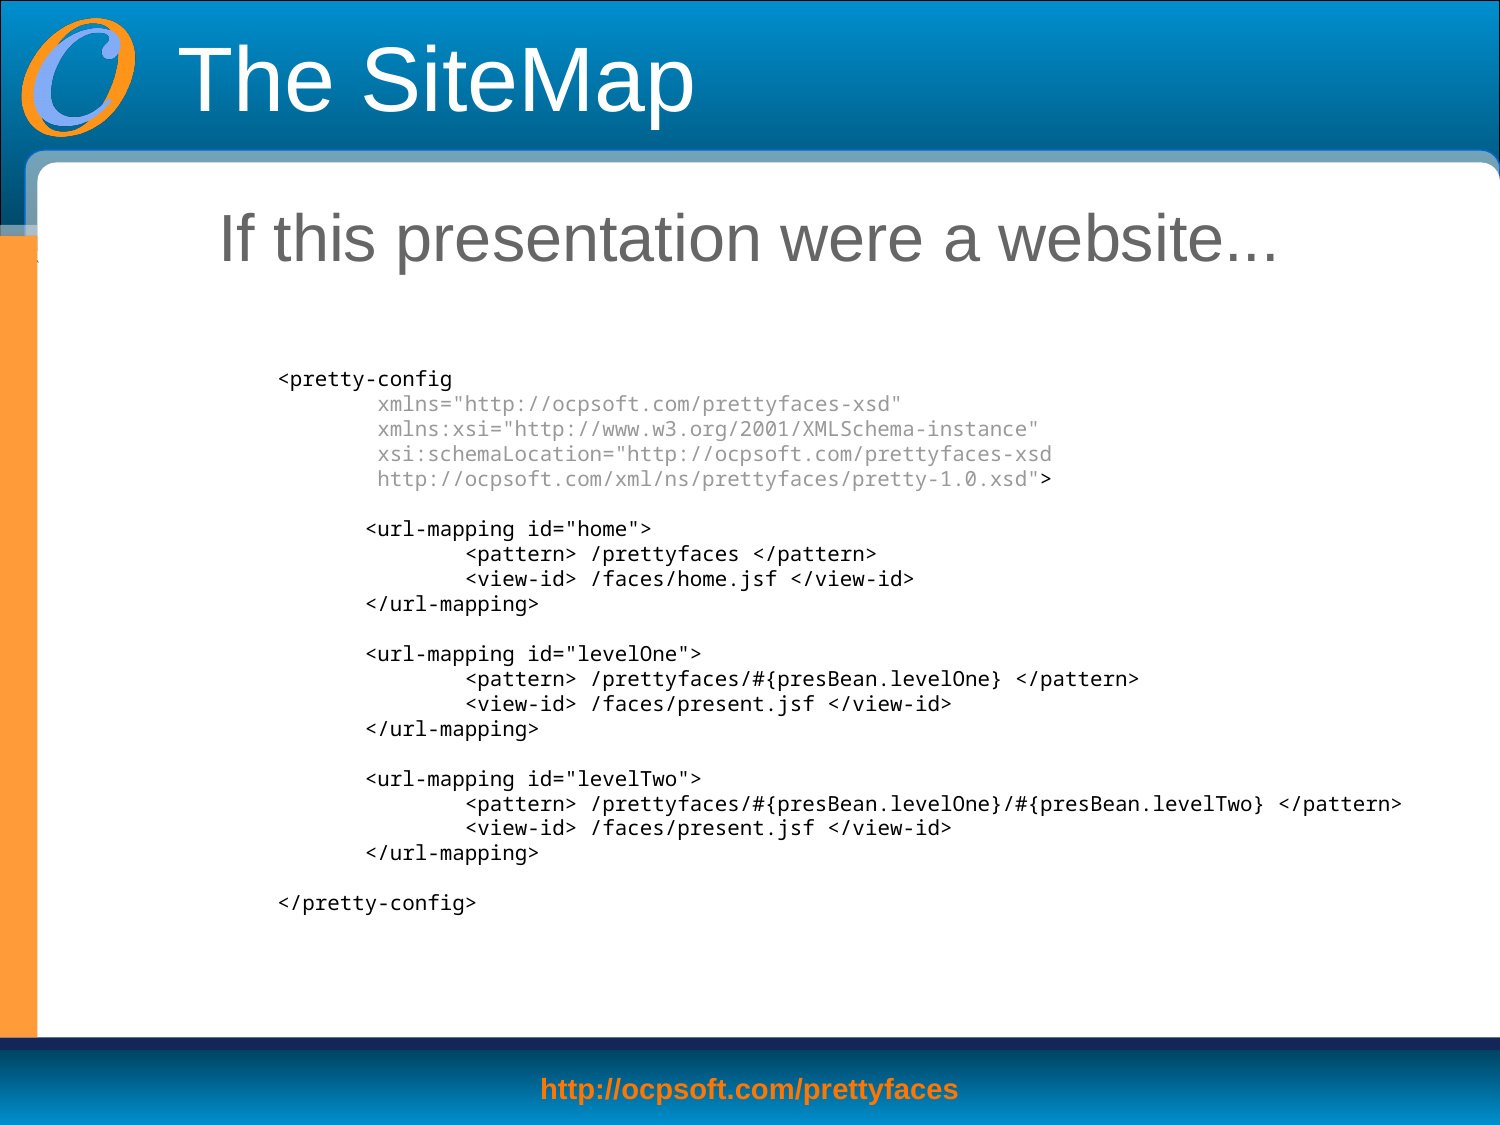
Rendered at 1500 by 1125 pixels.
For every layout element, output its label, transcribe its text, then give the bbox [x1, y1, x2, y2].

picture [22, 19, 135, 136]
text_box <pretty-config xmlns="http://ocpsoft.com/prettyfaces-xsd" xmlns:xsi="http://www.w3.org/2001/XMLSchema-instance" xsi:schemaLocation="http://ocpsoft.com/prettyfaces-xsd http://ocpsoft.com/xml/ns/prettyfaces/pretty-1.0.xsd"> <url-mapping id="home"> <pattern> /prettyfaces </pattern> <view-id> /faces/home.jsf </view-id> </url-mapping> <url-mapping id="levelOne"> <pattern> /prettyfaces/#{presBean.levelOne} </pattern> <view-id> /faces/present.jsf </view-id> </url-mapping> <url-mapping id="levelTwo"> <pattern> /prettyfaces/#{presBean.levelOne}/#{presBean.levelTwo} </pattern> <view-id> /faces/present.jsf </view-id> </url-mapping> </pretty-config> [262, 358, 1426, 923]
list If this presentation were a website... [75, 187, 1425, 931]
title The SiteMap [162, 11, 1463, 138]
